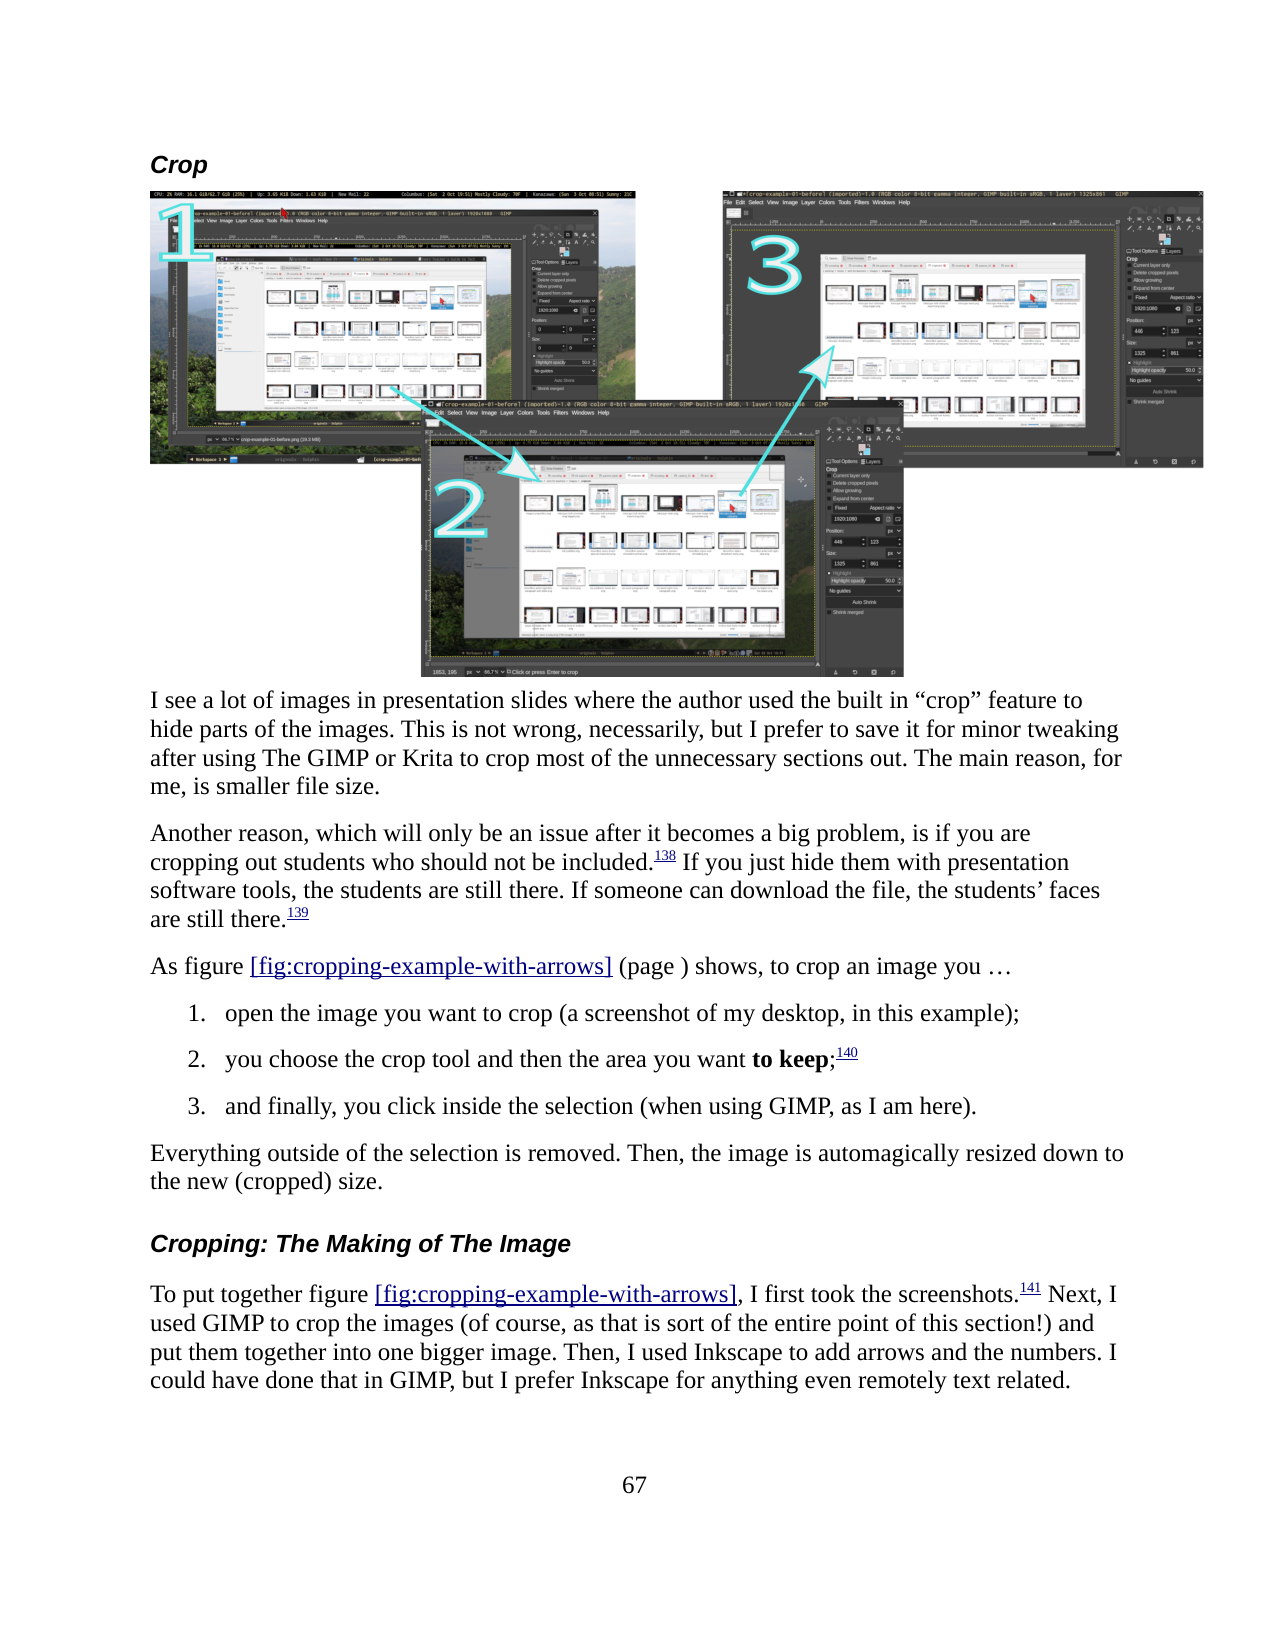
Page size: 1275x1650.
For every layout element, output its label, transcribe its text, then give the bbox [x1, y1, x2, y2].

list and finally, you click inside the selection (when using GIMP, as I am here). [187, 1091, 1125, 1120]
text Everything outside of the selection is removed. Then, the image is automagically resized down to the new (cropped) size. [150, 1138, 1125, 1195]
text To put together figure [fig:cropping-example-with-arrows], I first took the screenshots.141 Next, I used GIMP to crop the images (of course, as that is sort of the entire point of this section!) and put them together into one bigger image. Then, I used Inkscape to add arrows and the numbers. I could have done that in GIMP, but I prefer Inkscape for anything even remotely text related. [150, 1279, 1125, 1394]
list open the image you want to crop (a screenshot of my desktop, in this example); [187, 998, 1125, 1026]
list you choose the crop tool and then the area you want to keep;140 [187, 1044, 1125, 1073]
text Another reason, which will only be an issue after it becomes a big problem, is if you are cropping out students who should not be included.138 If you just hide them with presentation software tools, the students are still there. If someone can download the file, the students’ faces are still there.139 [150, 818, 1125, 933]
picture [150, 191, 1204, 677]
subtitle Crop [150, 150, 1125, 178]
text I see a lot of images in presentation slides where the author used the built in “crop” feature to hide parts of the images. This is not wrong, necessarily, but I prefer to save it for minor tweaking after using The GIMP or Krita to crop most of the unnecessary sections out. The main reason, for me, is smaller file size. [150, 685, 1125, 800]
text As figure [fig:cropping-example-with-arrows] (page ) shows, to crop an image you … [150, 951, 1125, 980]
subtitle Cropping: The Making of The Image [150, 1229, 1125, 1258]
